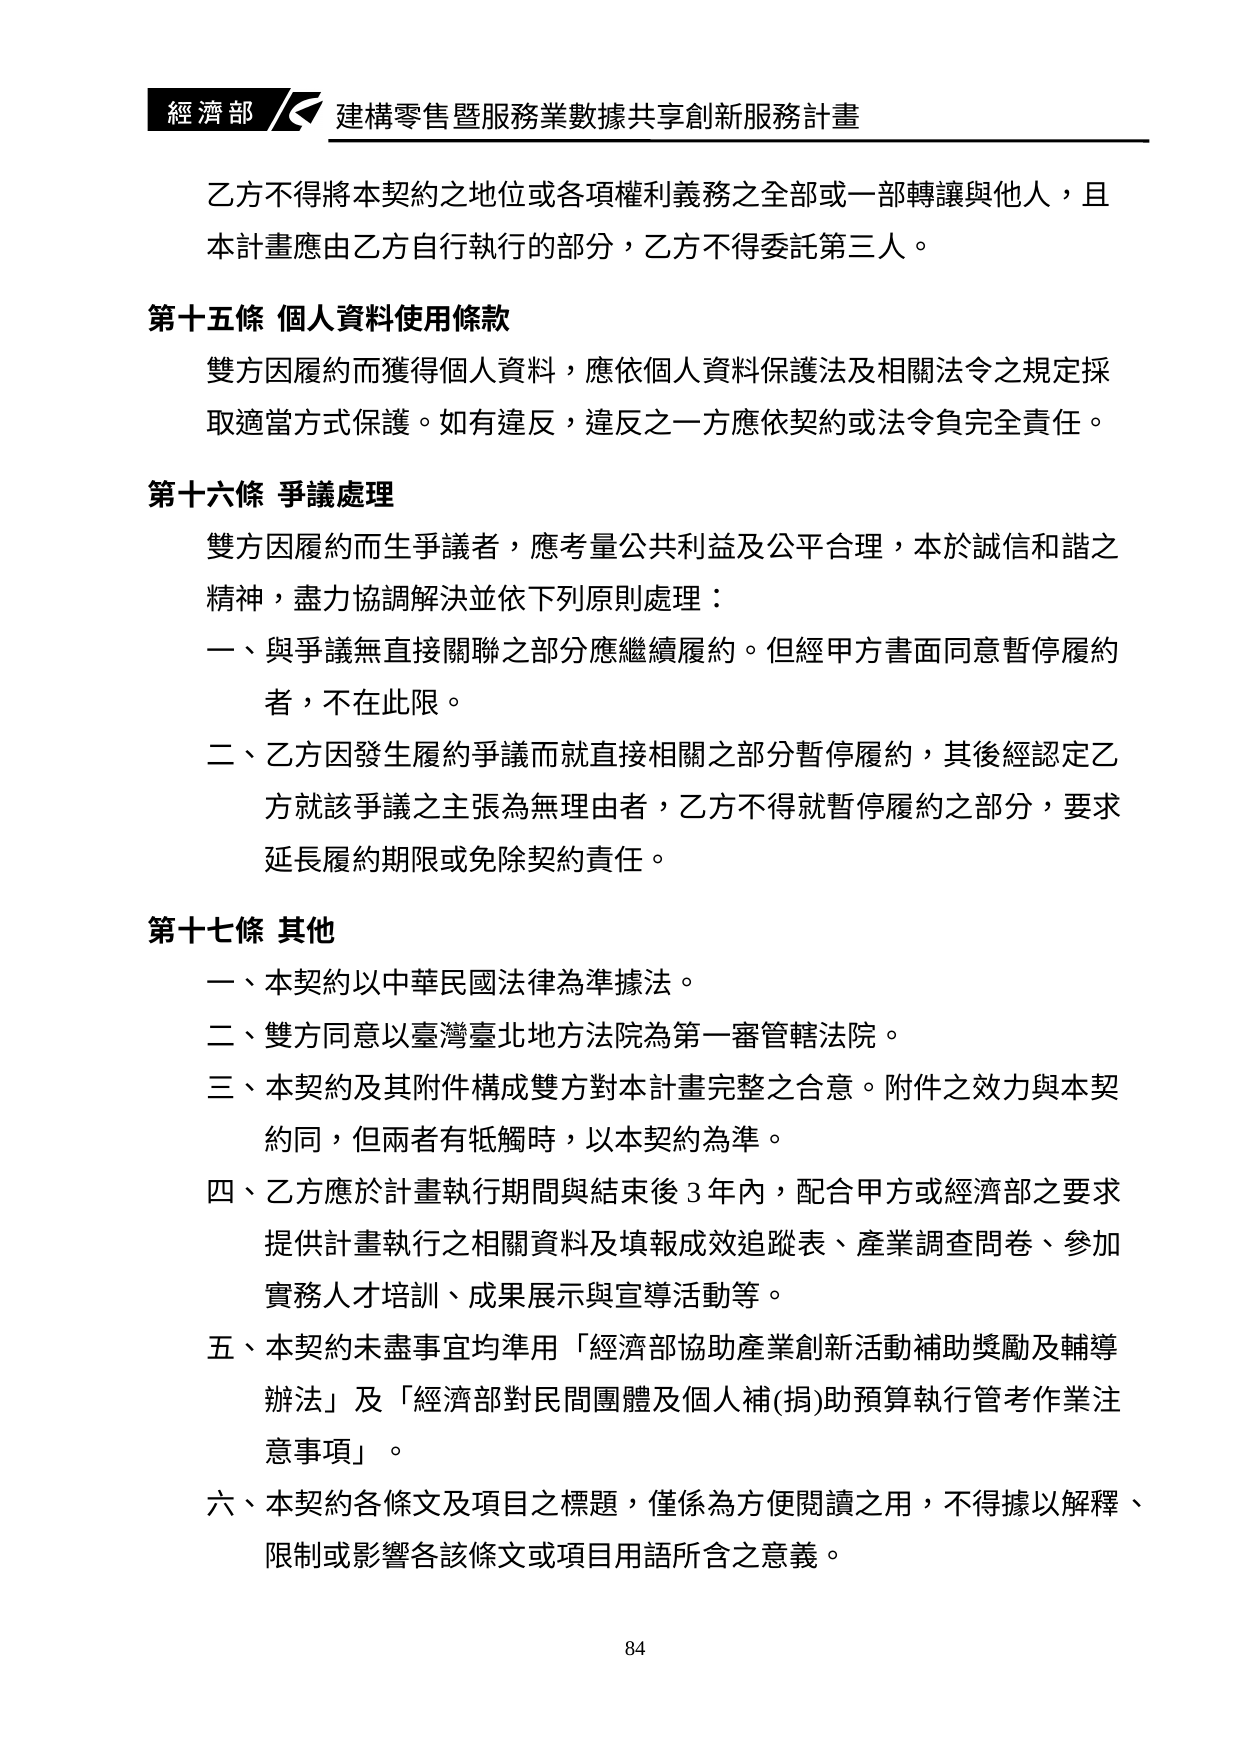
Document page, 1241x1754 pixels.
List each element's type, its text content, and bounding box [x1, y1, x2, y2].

text 雙方因履約而獲得個人資料，應依個人資料保護法及相關法令之規定採取適當方式保護。如有違反，違反之一方應依契約或法令負完全責任。 [206, 340, 1122, 444]
text 二、雙方同意以臺灣臺北地方法院為第一審管轄法院。 [206, 1004, 1122, 1056]
text 二、乙方因發生履約爭議而就直接相關之部分暫停履約，其後經認定乙方就該爭議之主張為無理由者，乙方不得就暫停履約之部分，要求延長履約期限或免除契約責任。 [206, 724, 1122, 880]
text 六、本契約各條文及項目之標題，僅係為方便閱讀之用，不得據以解釋、限制或影響各該條文或項目用語所含之意義。 [206, 1473, 1122, 1577]
text 第十六條 爭議處理 [148, 464, 1122, 516]
text 四、乙方應於計畫執行期間與結束後3年內，配合甲方或經濟部之要求提供計畫執行之相關資料及填報成效追蹤表、產業調查問卷、參加實務人才培訓、成果展示與宣導活動等。 [206, 1161, 1122, 1317]
text 第十五條 個人資料使用條款 [148, 288, 1122, 340]
text 一、與爭議無直接關聯之部分應繼續履約。但經甲方書面同意暫停履約者，不在此限。 [206, 620, 1122, 724]
text 三、本契約及其附件構成雙方對本計畫完整之合意。附件之效力與本契約同，但兩者有牴觸時，以本契約為準。 [206, 1056, 1122, 1161]
text 乙方不得將本契約之地位或各項權利義務之全部或一部轉讓與他人，且本計畫應由乙方自行執行的部分，乙方不得委託第三人。 [206, 164, 1122, 268]
text 雙方因履約而生爭議者，應考量公共利益及公平合理，本於誠信和諧之精神，盡力協調解決並依下列原則處理： [206, 516, 1122, 620]
text 五、本契約未盡事宜均準用「經濟部協助產業創新活動補助獎勵及輔導辦法」及「經濟部對民間團體及個人補(捐)助預算執行管考作業注意事項」。 [206, 1317, 1122, 1473]
text 一、本契約以中華民國法律為準據法。 [206, 952, 1122, 1004]
text 第十七條 其他 [148, 900, 1122, 952]
picture [147, 88, 323, 131]
